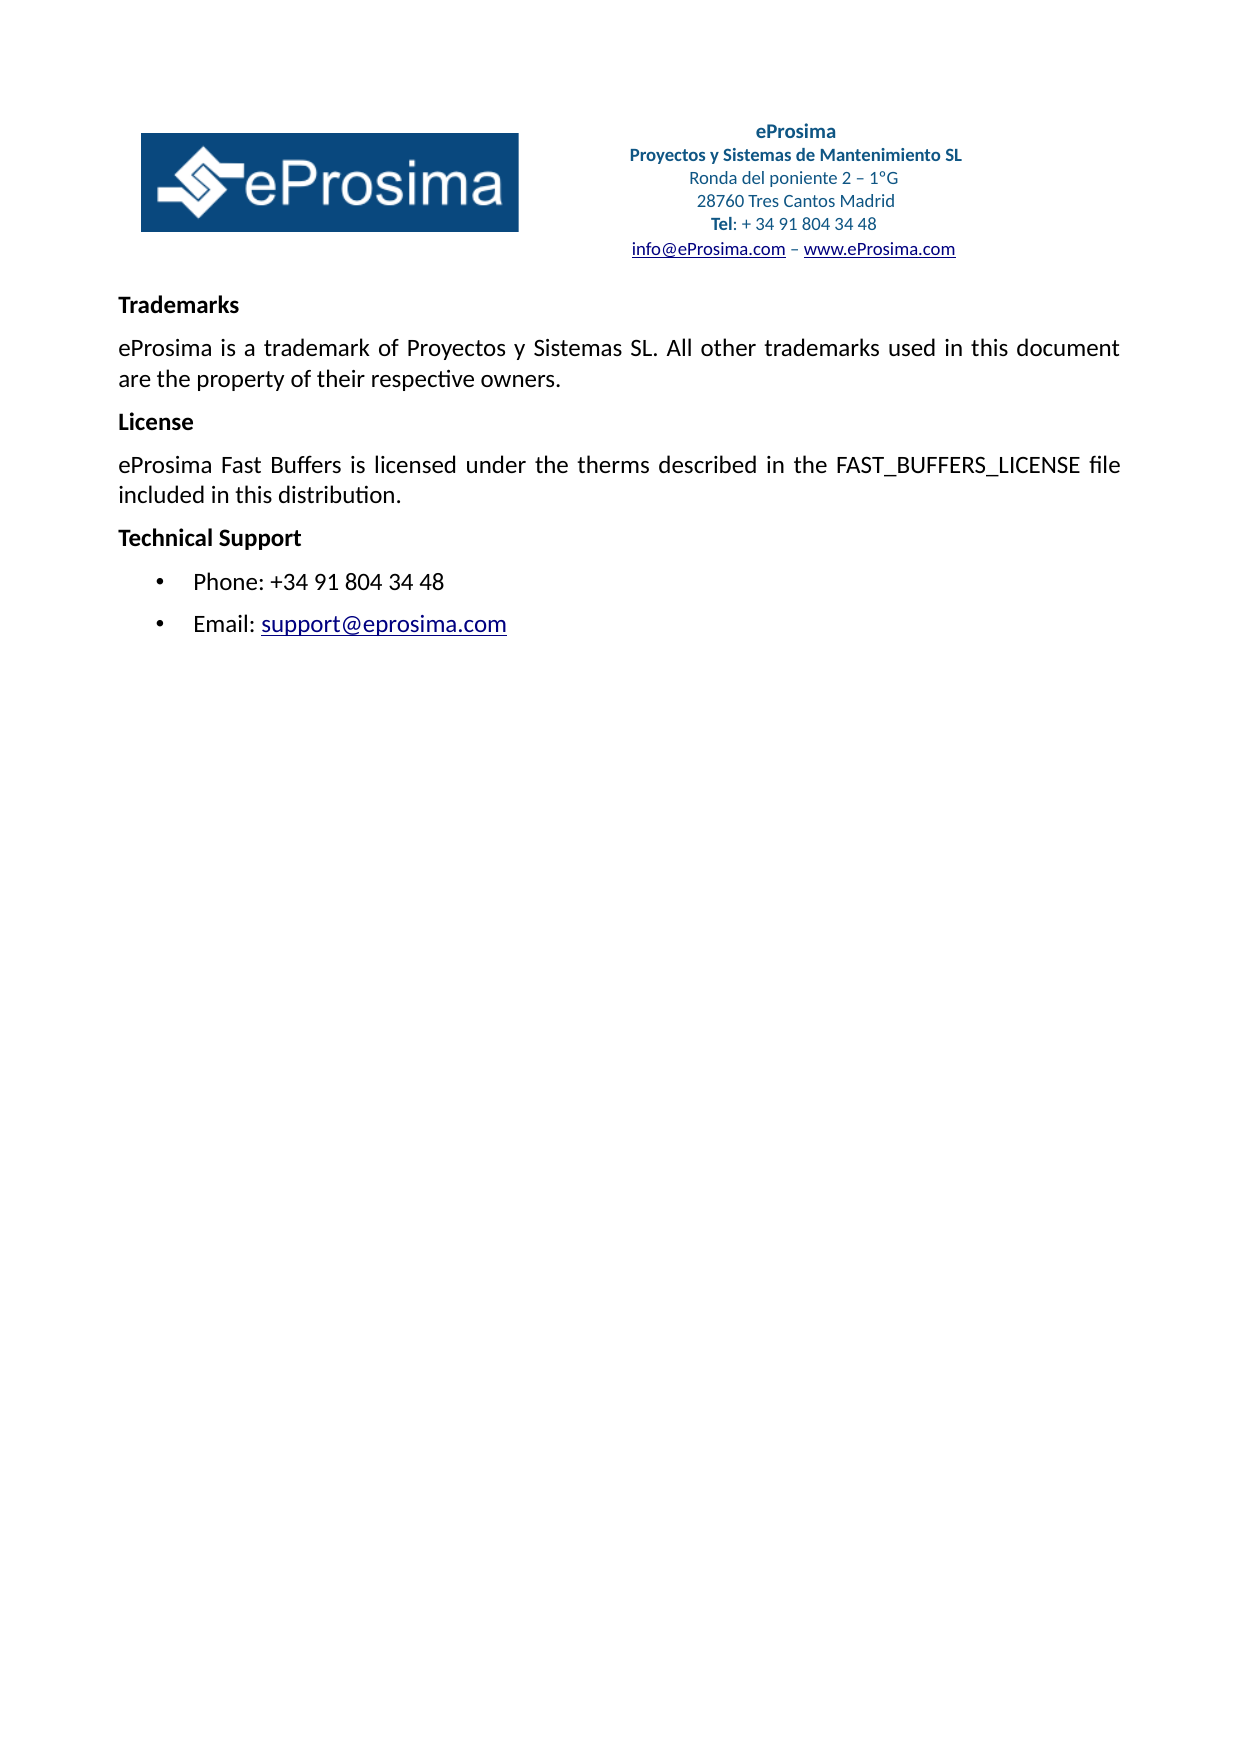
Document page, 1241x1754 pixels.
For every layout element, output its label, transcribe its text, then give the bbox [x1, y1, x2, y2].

text Trademarks [118, 289, 1122, 320]
picture [141, 133, 519, 232]
text Technical Support [118, 523, 1122, 553]
list Email: support@eprosima.com [156, 609, 1122, 639]
table_header eProsima Proyectos y Sistemas de Mantenimiento SL Ronda del poniente 2 – 1ºG 28760 Tres Cantos Madrid Tel: + 34 91 804 34 48 info@eProsima.com – www.eProsima.com [576, 118, 1015, 261]
list Phone: +34 91 804 34 48 [156, 566, 1122, 596]
text eProsima Fast Buffers is licensed under the therms described in the FAST_BUFFERS_LICENSE file included in this distribution. [118, 449, 1122, 510]
table_header [88, 118, 576, 261]
text License [118, 406, 1122, 437]
text eProsima is a trademark of Proyectos y Sistemas SL. All other trademarks used in this document are the property of their respective owners. [118, 332, 1122, 393]
